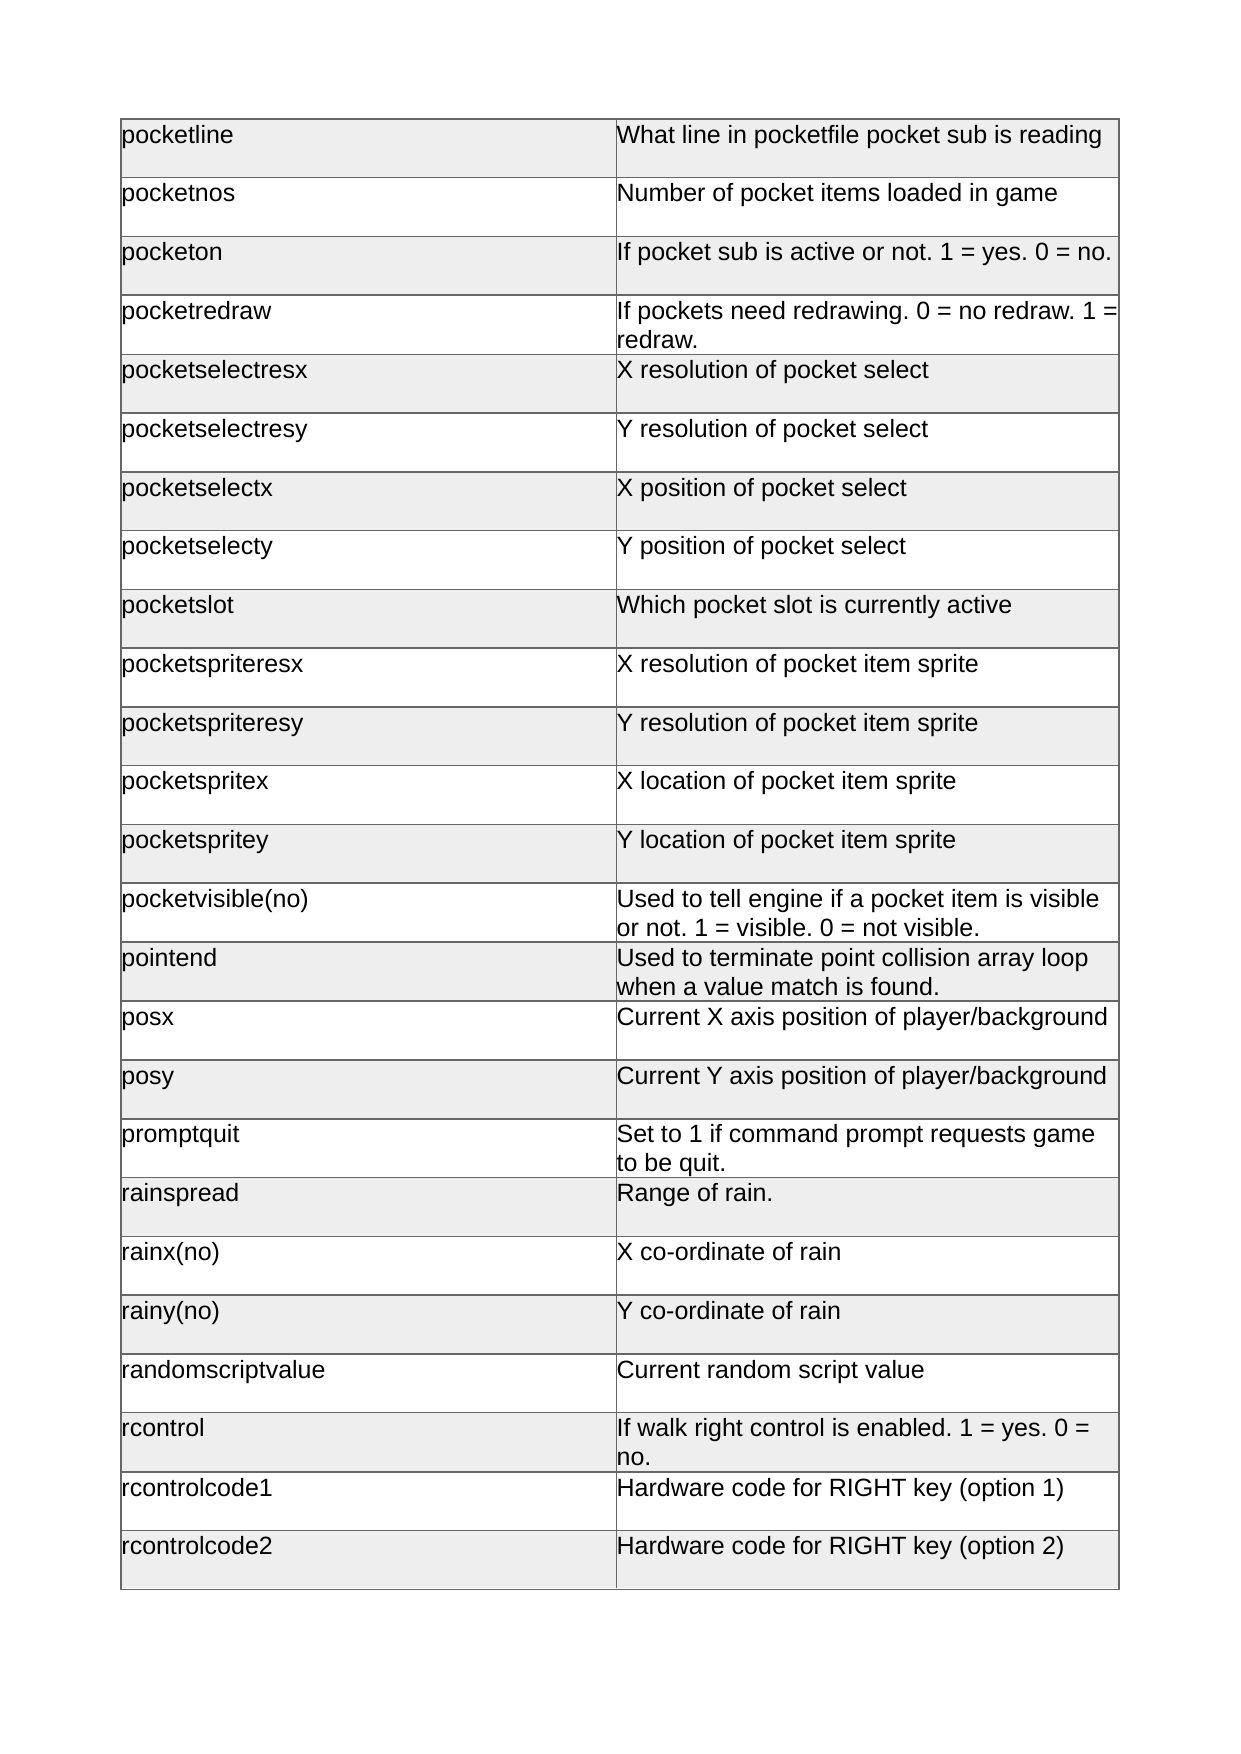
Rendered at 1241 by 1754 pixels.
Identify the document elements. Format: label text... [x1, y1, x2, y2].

table_cell Hardware code for RIGHT key (option 2) [617, 1531, 1118, 1588]
table_cell posy [122, 1061, 616, 1118]
table_cell If walk right control is enabled. 1 = yes. 0 = no. [617, 1413, 1118, 1471]
table_cell pocketspritey [122, 825, 616, 882]
table_cell If pocket sub is active or not. 1 = yes. 0 = no. [617, 237, 1118, 294]
table_cell Which pocket slot is currently active [617, 590, 1118, 647]
table_cell Used to terminate point collision array loop when a value match is found. [617, 943, 1118, 1000]
table_cell pocketvisible(no) [122, 884, 616, 941]
table_cell pocketspriteresx [122, 649, 616, 706]
table_cell Number of pocket items loaded in game [617, 178, 1118, 236]
table_cell X co-ordinate of rain [617, 1237, 1118, 1294]
table_cell pocketspritex [122, 766, 616, 823]
table_cell rainspread [122, 1178, 616, 1236]
table_cell X resolution of pocket item sprite [617, 649, 1118, 706]
table_cell rainy(no) [122, 1296, 616, 1353]
table_cell Current Y axis position of player/background [617, 1061, 1118, 1118]
table_cell Y resolution of pocket item sprite [617, 708, 1118, 765]
table_cell pocketslot [122, 590, 616, 647]
table_cell pointend [122, 943, 616, 1000]
table_cell Y location of pocket item sprite [617, 825, 1118, 882]
table_cell Current random script value [617, 1355, 1118, 1412]
table_cell rainx(no) [122, 1237, 616, 1294]
table_cell Set to 1 if command prompt requests game to be quit. [617, 1120, 1118, 1177]
table_cell pocketselectresx [122, 355, 616, 412]
table_cell pocketselectx [122, 473, 616, 530]
table_cell pocketselecty [122, 531, 616, 588]
table_cell randomscriptvalue [122, 1355, 616, 1412]
table_cell Y position of pocket select [617, 531, 1118, 588]
table_cell X resolution of pocket select [617, 355, 1118, 412]
table_cell rcontrol [122, 1413, 616, 1471]
table_cell If pockets need redrawing. 0 = no redraw. 1 = redraw. [617, 296, 1118, 353]
table_cell promptquit [122, 1120, 616, 1177]
table_cell pocketon [122, 237, 616, 294]
table_cell rcontrolcode1 [122, 1473, 616, 1530]
table_cell Y resolution of pocket select [617, 414, 1118, 471]
table_cell Hardware code for RIGHT key (option 1) [617, 1473, 1118, 1530]
table_cell pocketspriteresy [122, 708, 616, 765]
table_cell pocketnos [122, 178, 616, 236]
table_cell posx [122, 1002, 616, 1059]
table_cell X location of pocket item sprite [617, 766, 1118, 823]
table_cell pocketline [122, 120, 616, 177]
table_cell Range of rain. [617, 1178, 1118, 1236]
table_cell rcontrolcode2 [122, 1531, 616, 1588]
table_cell X position of pocket select [617, 473, 1118, 530]
table_cell Used to tell engine if a pocket item is visible or not. 1 = visible. 0 = not visible. [617, 884, 1118, 941]
table_cell Current X axis position of player/background [617, 1002, 1118, 1059]
table_cell pocketselectresy [122, 414, 616, 471]
table_cell pocketredraw [122, 296, 616, 353]
table_cell What line in pocketfile pocket sub is reading [617, 120, 1118, 177]
table_cell Y co-ordinate of rain [617, 1296, 1118, 1353]
